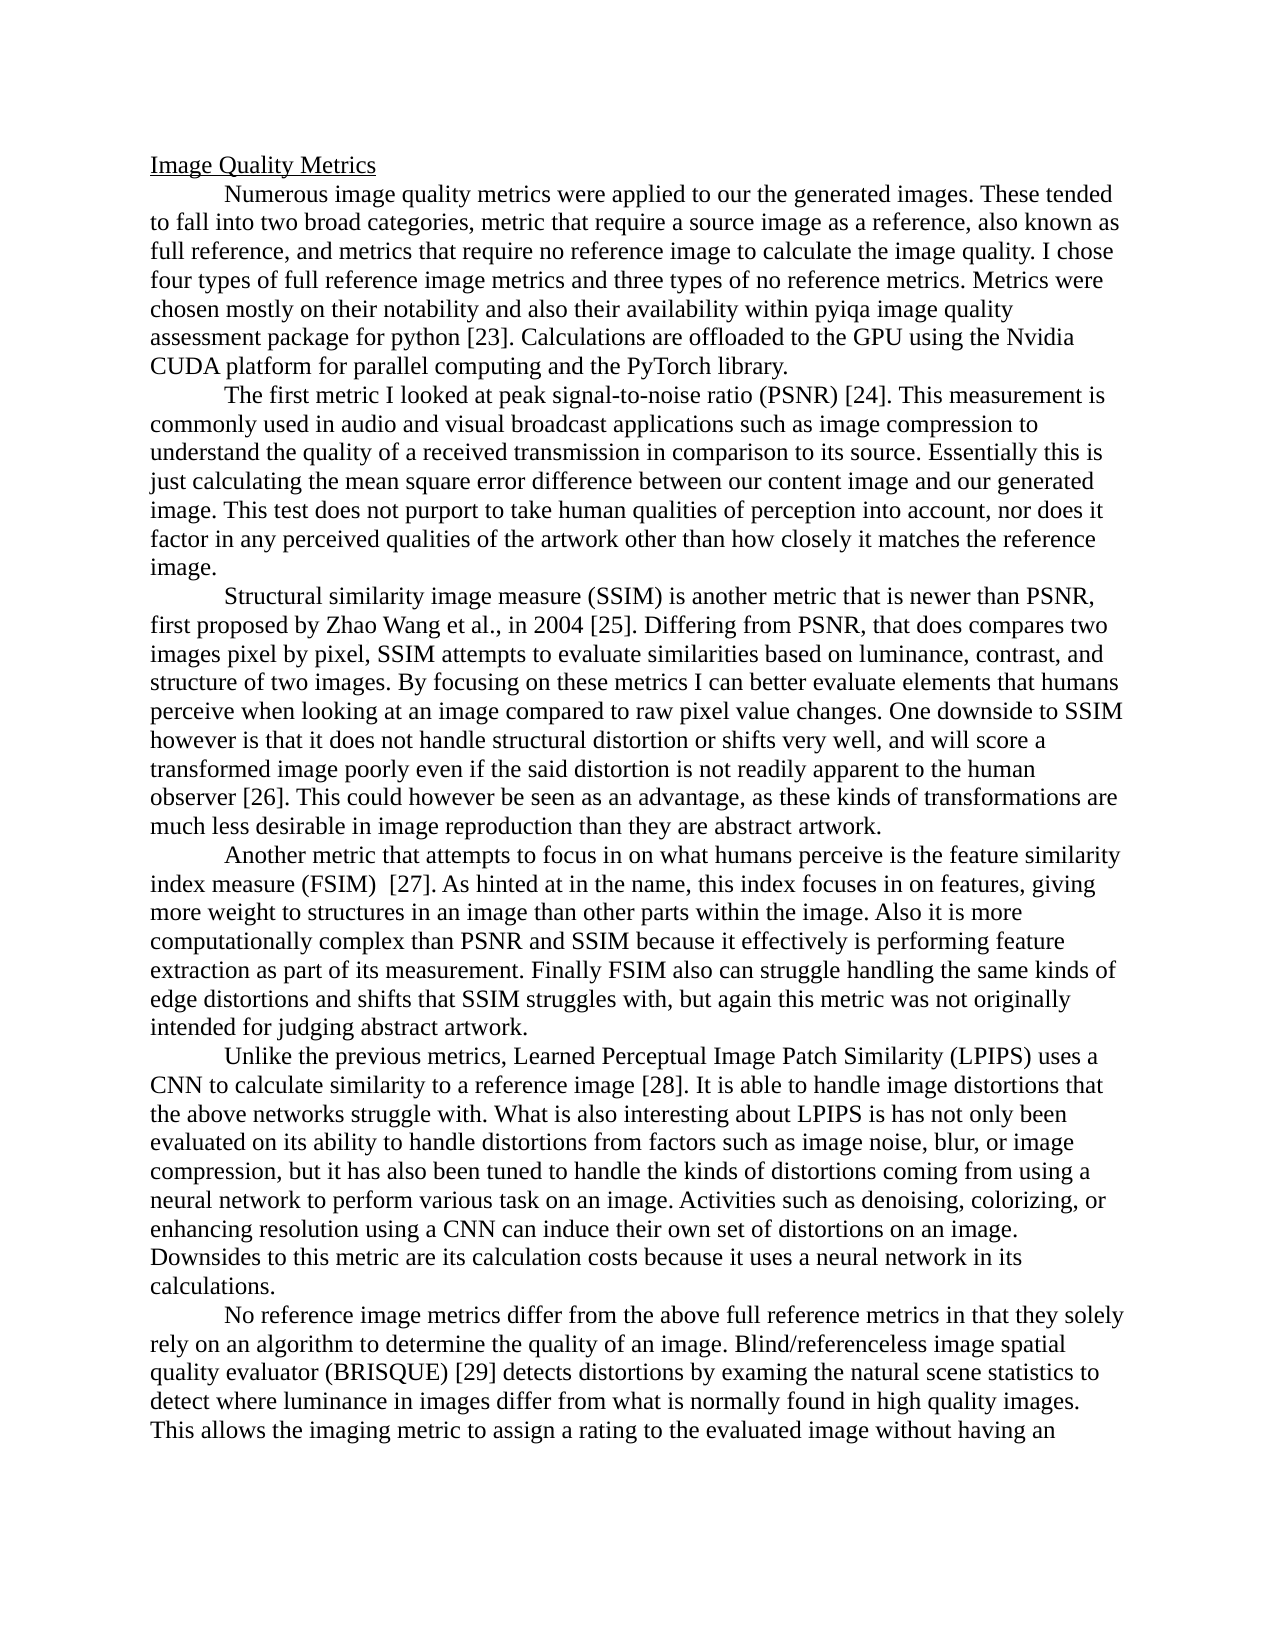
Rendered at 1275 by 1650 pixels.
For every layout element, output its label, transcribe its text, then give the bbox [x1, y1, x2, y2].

text Numerous image quality metrics were applied to our the generated images. These tended to fall into two broad categories, metric that require a source image as a reference, also known as full reference, and metrics that require no reference image to calculate the image quality. I chose four types of full reference image metrics and three types of no reference metrics. Metrics were chosen mostly on their notability and also their availability within pyiqa image quality assessment package for python [23]. Calculations are offloaded to the GPU using the Nvidia CUDA platform for parallel computing and the PyTorch library. [150, 179, 1125, 380]
text The first metric I looked at peak signal-to-noise ratio (PSNR) [24]. This measurement is commonly used in audio and visual broadcast applications such as image compression to understand the quality of a received transmission in comparison to its source. Essentially this is just calculating the mean square error difference between our content image and our generated image. This test does not purport to take human qualities of perception into account, nor does it factor in any perceived qualities of the artwork other than how closely it matches the reference image. [150, 380, 1125, 581]
text Another metric that attempts to focus in on what humans perceive is the feature similarity index measure (FSIM) [27]. As hinted at in the name, this index focuses in on features, giving more weight to structures in an image than other parts within the image. Also it is more computationally complex than PSNR and SSIM because it effectively is performing feature extraction as part of its measurement. Finally FSIM also can struggle handling the same kinds of edge distortions and shifts that SSIM struggles with, but again this metric was not originally intended for judging abstract artwork. [150, 840, 1125, 1041]
text Unlike the previous metrics, Learned Perceptual Image Patch Similarity (LPIPS) uses a CNN to calculate similarity to a reference image [28]. It is able to handle image distortions that the above networks struggle with. What is also interesting about LPIPS is has not only been evaluated on its ability to handle distortions from factors such as image noise, blur, or image compression, but it has also been tuned to handle the kinds of distortions coming from using a neural network to perform various task on an image. Activities such as denoising, colorizing, or enhancing resolution using a CNN can induce their own set of distortions on an image. Downsides to this metric are its calculation costs because it uses a neural network in its calculations. [150, 1041, 1125, 1300]
text Structural similarity image measure (SSIM) is another metric that is newer than PSNR, first proposed by Zhao Wang et al., in 2004 [25]. Differing from PSNR, that does compares two images pixel by pixel, SSIM attempts to evaluate similarities based on luminance, contrast, and structure of two images. By focusing on these metrics I can better evaluate elements that humans perceive when looking at an image compared to raw pixel value changes. One downside to SSIM however is that it does not handle structural distortion or shifts very well, and will score a transformed image poorly even if the said distortion is not readily apparent to the human observer [26]. This could however be seen as an advantage, as these kinds of transformations are much less desirable in image reproduction than they are abstract artwork. [150, 581, 1125, 840]
text Image Quality Metrics [150, 150, 1125, 179]
text No reference image metrics differ from the above full reference metrics in that they solely rely on an algorithm to determine the quality of an image. Blind/referenceless image spatial quality evaluator (BRISQUE) [29] detects distortions by examing the natural scene statistics to detect where luminance in images differ from what is normally found in high quality images. This allows the imaging metric to assign a rating to the evaluated image without having an [150, 1300, 1125, 1444]
